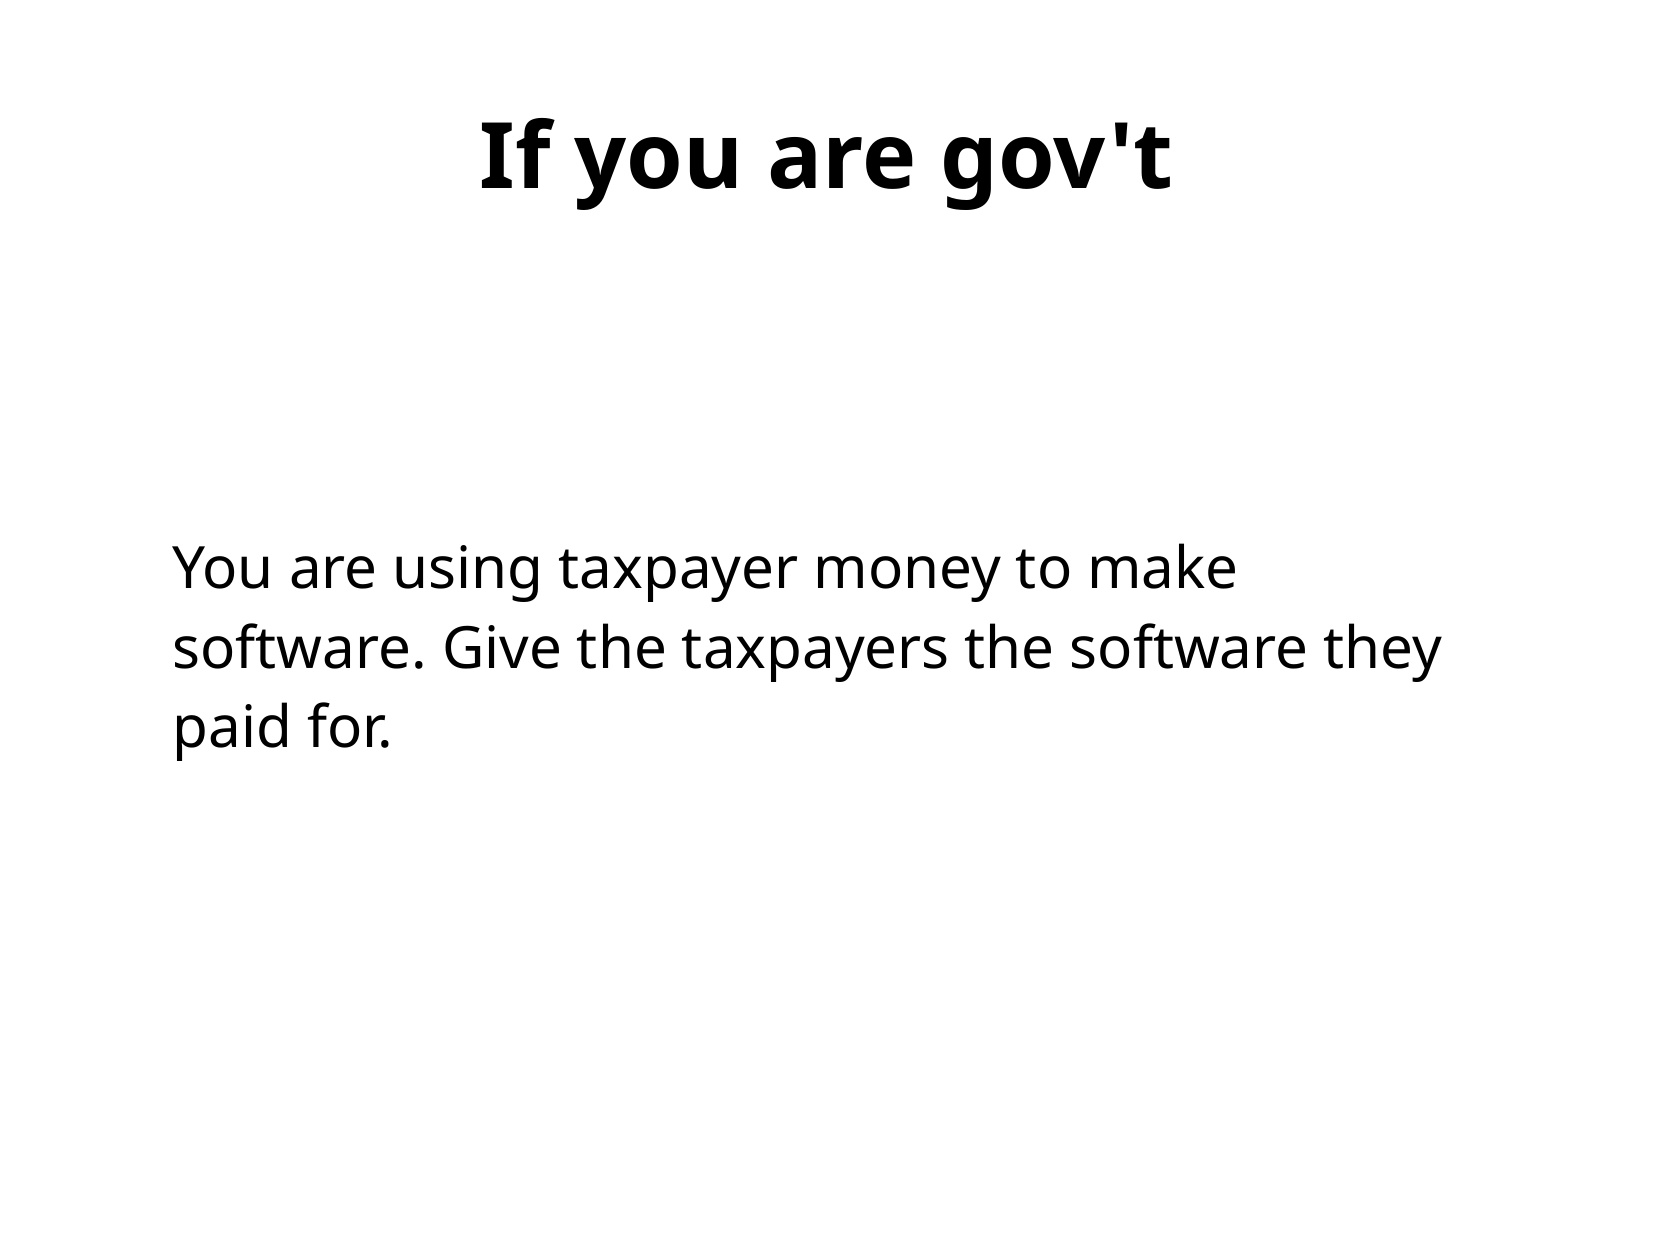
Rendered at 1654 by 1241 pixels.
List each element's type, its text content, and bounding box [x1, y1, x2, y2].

subtitle You are using taxpayer money to make software. Give the taxpayers the software they paid for. [172, 285, 1486, 1006]
title If you are gov't [82, 49, 1571, 257]
